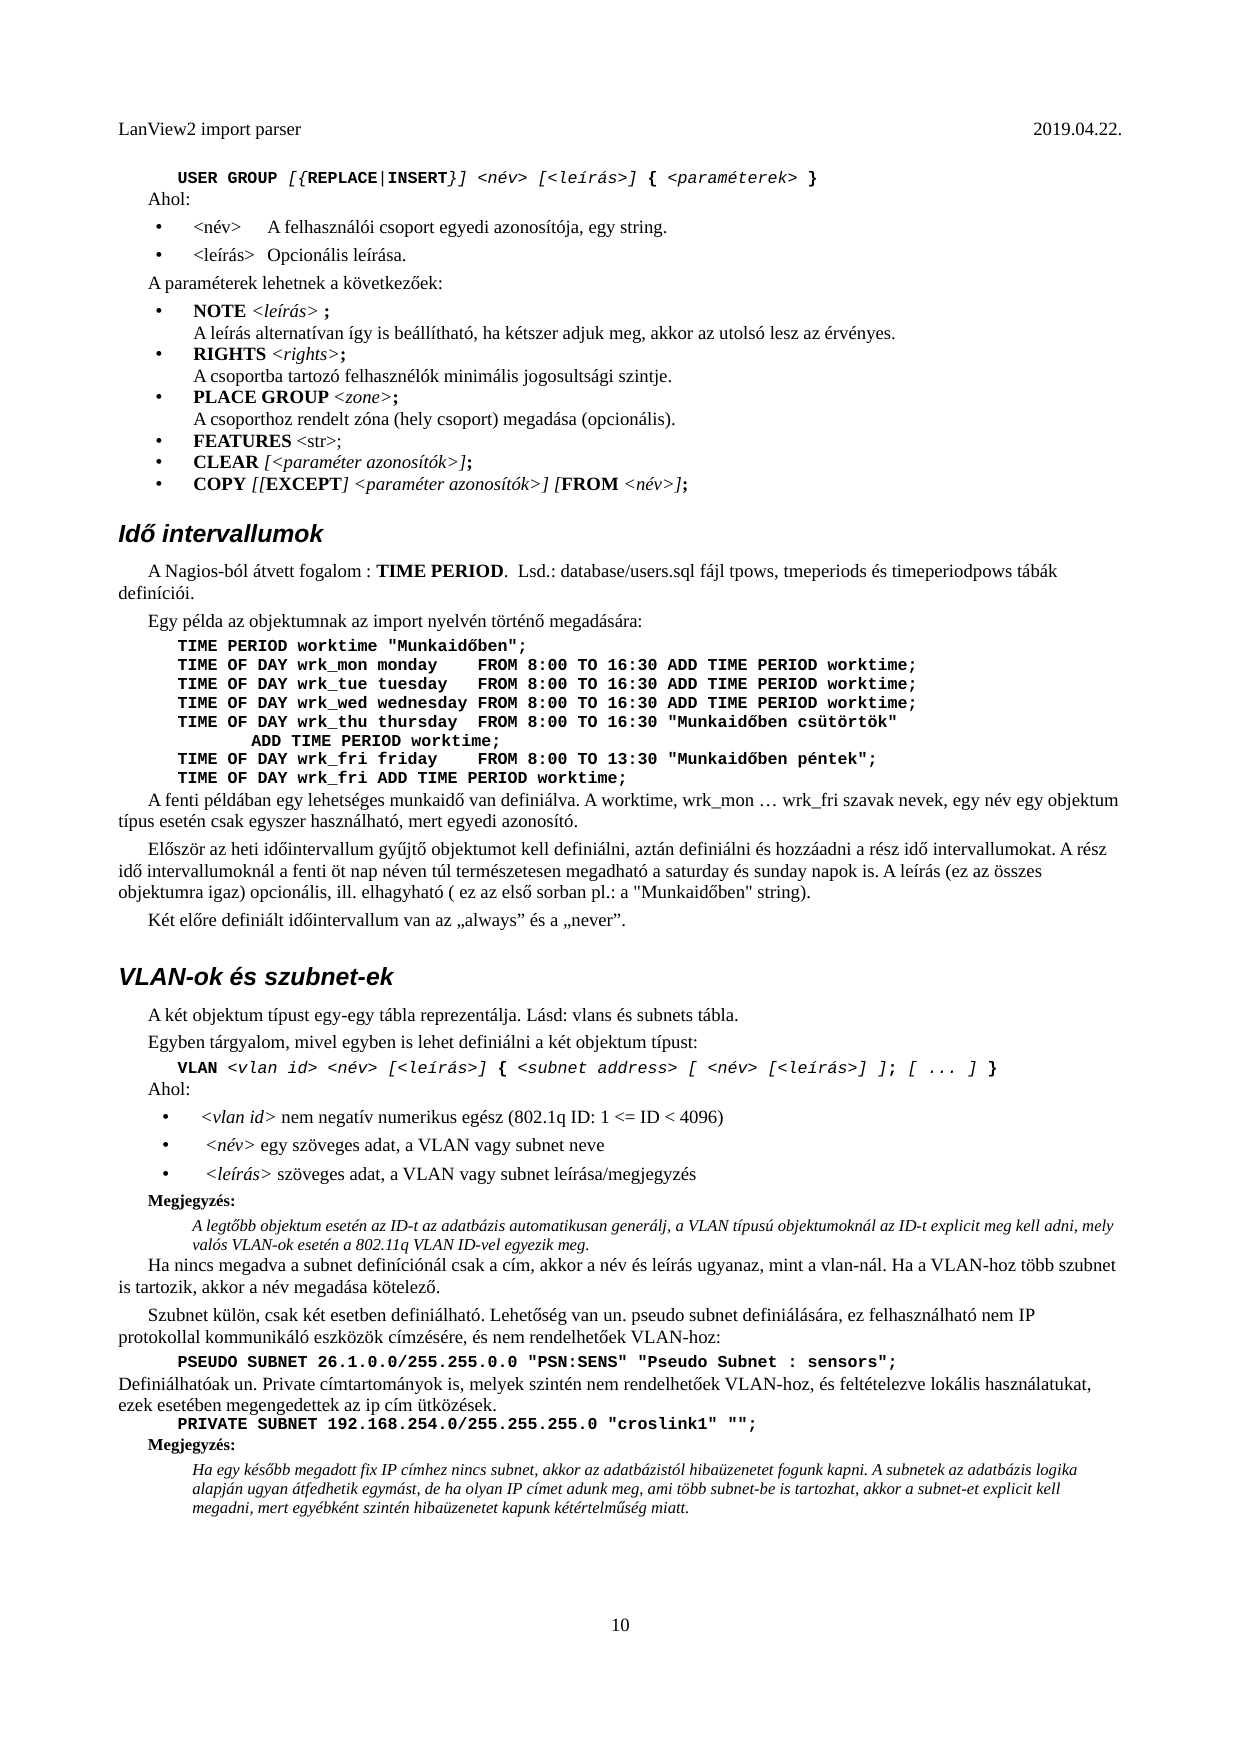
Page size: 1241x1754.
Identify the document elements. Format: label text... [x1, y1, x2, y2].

text TIME OF DAY wrk_wed wednesday FROM 8:00 TO 16:30 ADD TIME PERIOD worktime; [177, 694, 1122, 713]
list <leírás> Opcionális leírása. [156, 244, 1122, 266]
text Definiálhatóak un. Private címtartományok is, melyek szintén nem rendelhetőek VLAN-hoz, és feltételezve lokális használatukat, ezek esetében megengedettek az ip cím ütközések. [118, 1372, 1122, 1416]
list <név> egy szöveges adat, a VLAN vagy subnet neve [162, 1134, 1122, 1156]
text TIME OF DAY wrk_fri friday FROM 8:00 TO 13:30 "Munkaidőben péntek"; [177, 751, 1122, 770]
text VLAN <vlan id> <név> [<leírás>] { <subnet address> [ <név> [<leírás>] ]; [ ... ] } [177, 1059, 1122, 1078]
list COPY [[EXCEPT] <paraméter azonosítók>] [FROM <név>]; [156, 473, 1122, 494]
text TIME PERIOD worktime "Munkaidőben"; [177, 638, 1122, 657]
text TIME OF DAY wrk_thu thursday FROM 8:00 TO 16:30 "Munkaidőben csütörtök" [177, 713, 1122, 732]
text USER GROUP [{REPLACE|INSERT}] <név> [<leírás>] { <paraméterek> } [177, 169, 1122, 188]
text Ahol: [118, 1078, 1122, 1100]
text PRIVATE SUBNET 192.168.254.0/255.255.255.0 "croslink1" ""; [177, 1416, 1122, 1434]
list <vlan id> nem negatív numerikus egész (802.1q ID: 1 <= ID < 4096) [162, 1106, 1122, 1128]
text Először az heti időintervallum gyűjtő objektumot kell definiálni, aztán definiálni és hozzáadni a rész idő intervallumokat. A rész idő intervallumoknál a fenti öt nap néven túl természetesen megadható a saturday és sunday napok is. A leírás (ez az összes objektumra igaz) opcionális, ill. elhagyható ( ez az első sorban pl.: a "Munkaidőben" string). [118, 838, 1122, 903]
subtitle Idő intervallumok [118, 519, 1122, 548]
list <leírás> szöveges adat, a VLAN vagy subnet leírása/megjegyzés [162, 1162, 1122, 1184]
text A paraméterek lehetnek a következőek: [118, 272, 1122, 294]
text A Nagios-ból átvett fogalom : TIME PERIOD. Lsd.: database/users.sql fájl tpows, tmeperiods és timeperiodpows tábák definíciói. [118, 560, 1122, 603]
list NOTE <leírás> ; A leírás alternatívan így is beállítható, ha kétszer adjuk meg, akkor az utolsó lesz az érvényes. [156, 300, 1122, 343]
list PLACE GROUP <zone>; A csoporthoz rendelt zóna (hely csoport) megadása (opcionális). [156, 386, 1122, 429]
text Ha egy később megadott fix IP címhez nincs subnet, akkor az adatbázistól hibaüzenetet fogunk kapni. A subnetek az adatbázis logika alapján ugyan átfedhetik egymást, de ha olyan IP címet adunk meg, ami több subnet-be is tartozhat, akkor a subnet-et explicit kell megadni, mert egyébként szintén hibaüzenetet kapunk kétértelműség miatt. [192, 1460, 1122, 1517]
text A fenti példában egy lehetséges munkaidő van definiálva. A worktime, wrk_mon … wrk_fri szavak nevek, egy név egy objektum típus esetén csak egyszer használható, mert egyedi azonosító. [118, 789, 1122, 832]
text Ahol: [118, 188, 1122, 209]
text A két objektum típust egy-egy tábla reprezentálja. Lásd: vlans és subnets tábla. [118, 1003, 1122, 1025]
text A legtőbb objektum esetén az ID-t az adatbázis automatikusan generálj, a VLAN típusú objektumoknál az ID-t explicit meg kell adni, mely valós VLAN-ok esetén a 802.11q VLAN ID-vel egyezik meg. [192, 1216, 1122, 1254]
text TIME OF DAY wrk_tue tuesday FROM 8:00 TO 16:30 ADD TIME PERIOD worktime; [177, 676, 1122, 694]
list CLEAR [<paraméter azonosítók>]; [156, 451, 1122, 473]
list FEATURES <str>; [156, 429, 1122, 451]
subtitle VLAN-ok és szubnet-ek [118, 962, 1122, 991]
text ADD TIME PERIOD worktime; [177, 732, 1122, 751]
text Megjegyzés: [118, 1190, 1122, 1209]
text Egy példa az objektumnak az import nyelvén történő megadására: [118, 610, 1122, 631]
text Egyben tárgyalom, mivel egyben is lehet definiálni a két objektum típust: [118, 1031, 1122, 1053]
text Szubnet külön, csak két esetben definiálható. Lehetőség van un. pseudo subnet definiálására, ez felhasználható nem IP protokollal kommunikáló eszközök címzésére, és nem rendelhetőek VLAN-hoz: [118, 1304, 1122, 1347]
text Ha nincs megadva a subnet definíciónál csak a cím, akkor a név és leírás ugyanaz, mint a vlan-nál. Ha a VLAN-hoz több szubnet is tartozik, akkor a név megadása kötelező. [118, 1254, 1122, 1297]
list RIGHTS <rights>; A csoportba tartozó felhasznélók minimális jogosultsági szintje. [156, 343, 1122, 386]
text Megjegyzés: [118, 1434, 1122, 1453]
text TIME OF DAY wrk_fri ADD TIME PERIOD worktime; [177, 770, 1122, 789]
list <név> A felhasználói csoport egyedi azonosítója, egy string. [156, 216, 1122, 238]
text PSEUDO SUBNET 26.1.0.0/255.255.0.0 "PSN:SENS" "Pseudo Subnet : sensors"; [177, 1353, 1122, 1372]
text TIME OF DAY wrk_mon monday FROM 8:00 TO 16:30 ADD TIME PERIOD worktime; [177, 657, 1122, 676]
text Két előre definiált időintervallum van az „always” és a „never”. [118, 909, 1122, 931]
